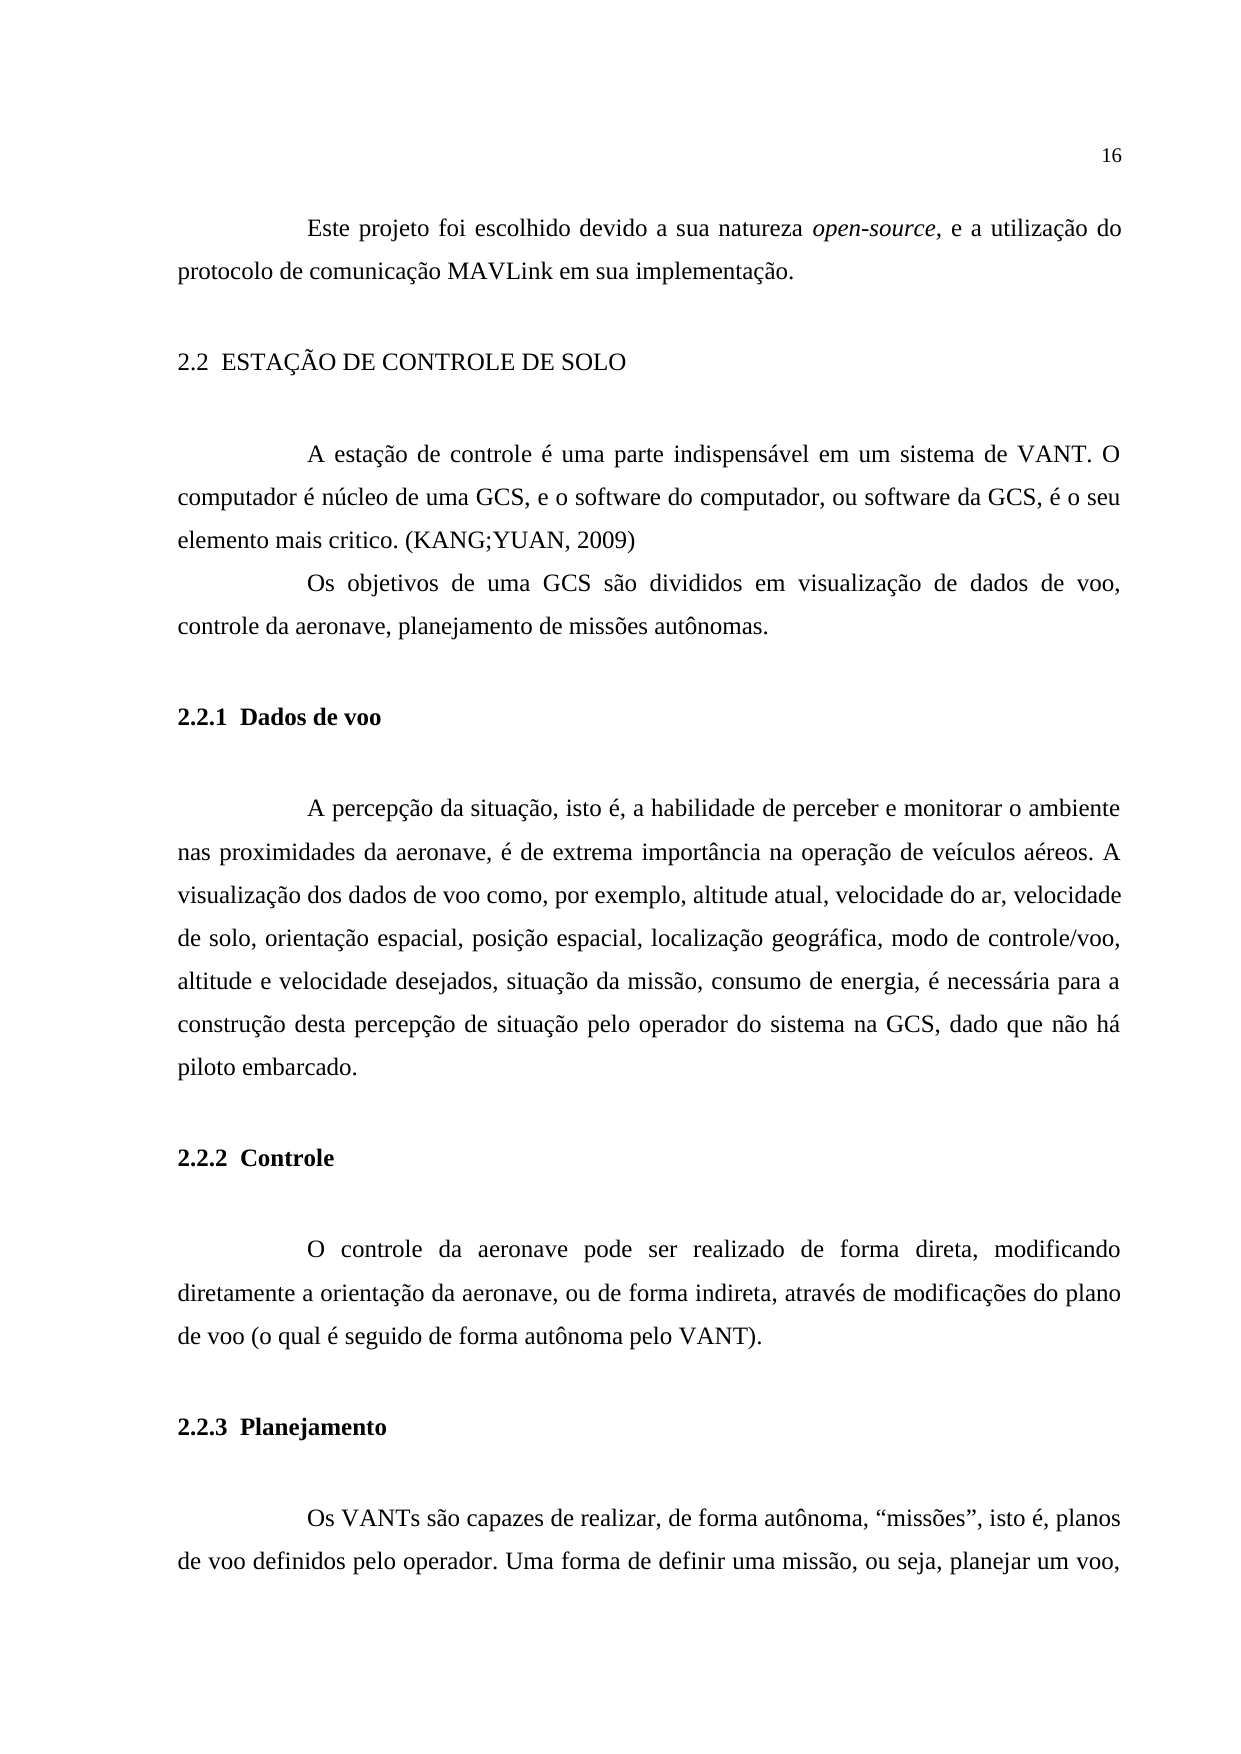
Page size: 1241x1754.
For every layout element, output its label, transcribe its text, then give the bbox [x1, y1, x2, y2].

text A percepção da situação, isto é, a habilidade de perceber e monitorar o ambiente nas proximidades da aeronave, é de extrema importância na operação de veículos aéreos. A visualização dos dados de voo como, por exemplo, altitude atual, velocidade do ar, velocidade de solo, orientação espacial, posição espacial, localização geográfica, modo de controle/voo, altitude e velocidade desejados, situação da missão, consumo de energia, é necessária para a construção desta percepção de situação pelo operador do sistema na GCS, dado que não há piloto embarcado. [177, 793, 1122, 1081]
text Os VANTs são capazes de realizar, de forma autônoma, “missões”, isto é, planos de voo definidos pelo operador. Uma forma de definir uma missão, ou seja, planejar um voo, [177, 1503, 1122, 1575]
subtitle Dados de voo [177, 702, 1122, 731]
text A estação de controle é uma parte indispensável em um sistema de VANT. O computador é núcleo de uma GCS, e o software do computador, ou software da GCS, é o seu elemento mais critico. (KANG;YUAN, 2009) [177, 439, 1122, 554]
subtitle Controle [177, 1143, 1122, 1172]
subtitle Estação de controle de solo [177, 347, 1122, 376]
text Este projeto foi escolhido devido a sua natureza open-source, e a utilização do protocolo de comunicação MAVLink em sua implementação. [177, 213, 1122, 285]
text O controle da aeronave pode ser realizado de forma direta, modificando diretamente a orientação da aeronave, ou de forma indireta, através de modificações do plano de voo (o qual é seguido de forma autônoma pelo VANT). [177, 1234, 1122, 1349]
subtitle Planejamento [177, 1412, 1122, 1441]
text Os objetivos de uma GCS são divididos em visualização de dados de voo, controle da aeronave, planejamento de missões autônomas. [177, 568, 1122, 640]
